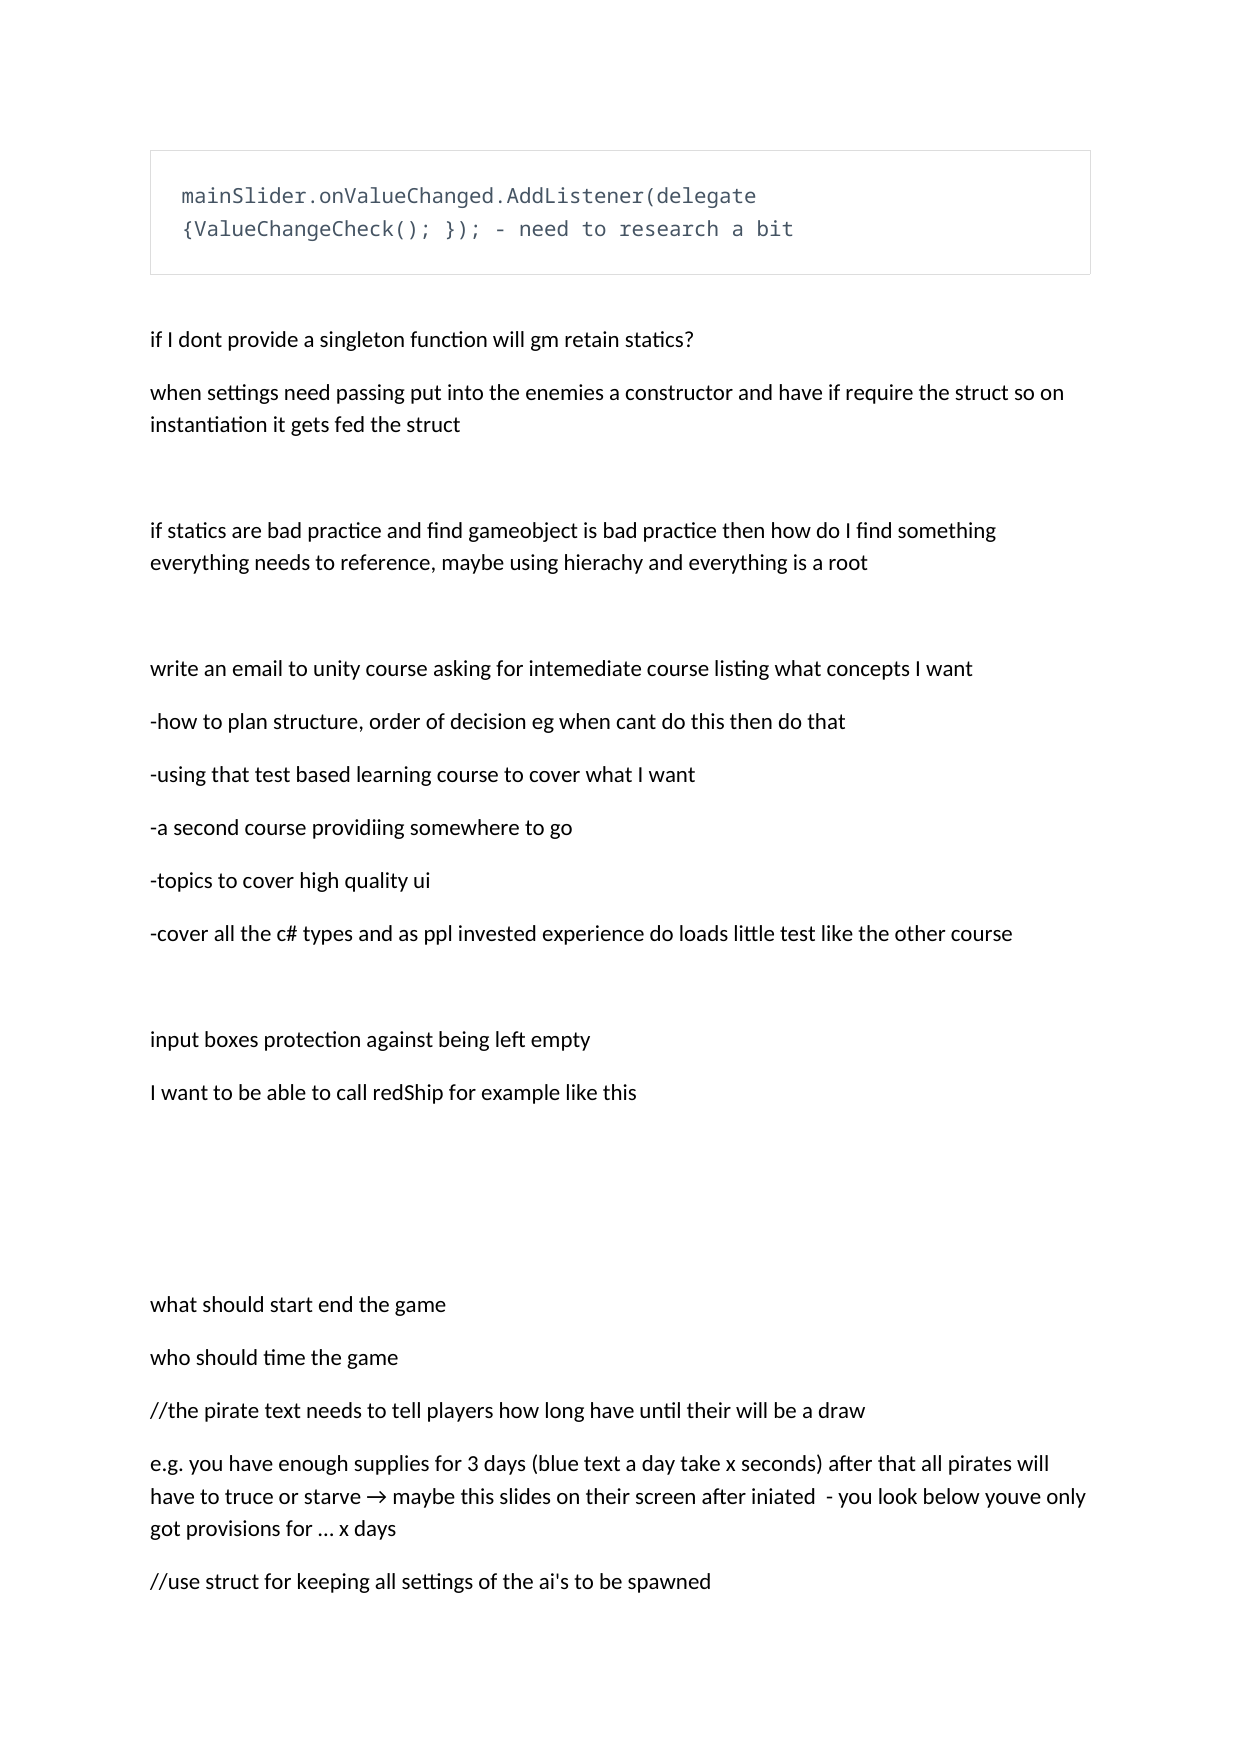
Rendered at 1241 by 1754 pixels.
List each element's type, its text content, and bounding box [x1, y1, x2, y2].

text -how to plan structure, order of decision eg when cant do this then do that [150, 707, 1090, 735]
text what should start end the game [150, 1291, 1090, 1318]
text e.g. you have enough supplies for 3 days (blue text a day take x seconds) after that all pirates will have to truce or starve → maybe this slides on their screen after iniated - you look below youve only got provisions for … x days [150, 1449, 1090, 1542]
text -a second course providiing somewhere to go [150, 813, 1090, 841]
text mainSlider.onValueChanged.AddListener(delegate {ValueChangeCheck(); }); - need to research a bit [151, 151, 1090, 274]
text -cover all the c# types and as ppl invested experience do loads little test like the other course [150, 919, 1090, 947]
text -topics to cover high quality ui [150, 866, 1090, 894]
text if statics are bad practice and find gameobject is bad practice then how do I find something everything needs to reference, maybe using hierachy and everything is a root [150, 516, 1090, 576]
text //the pirate text needs to tell players how long have until their will be a draw [150, 1397, 1090, 1424]
text who should time the game [150, 1343, 1090, 1372]
text -using that test based learning course to cover what I want [150, 760, 1090, 788]
text write an email to unity course asking for intemediate course listing what concepts I want [150, 654, 1090, 682]
text when settings need passing put into the enemies a constructor and have if require the struct so on instantiation it gets fed the struct [150, 378, 1090, 438]
text I want to be able to call redShip for example like this [150, 1078, 1090, 1106]
text input boxes protection against being left empty [150, 1025, 1090, 1053]
text if I dont provide a singleton function will gm retain statics? [150, 325, 1090, 353]
text //use struct for keeping all settings of the ai's to be spawned [150, 1567, 1090, 1595]
